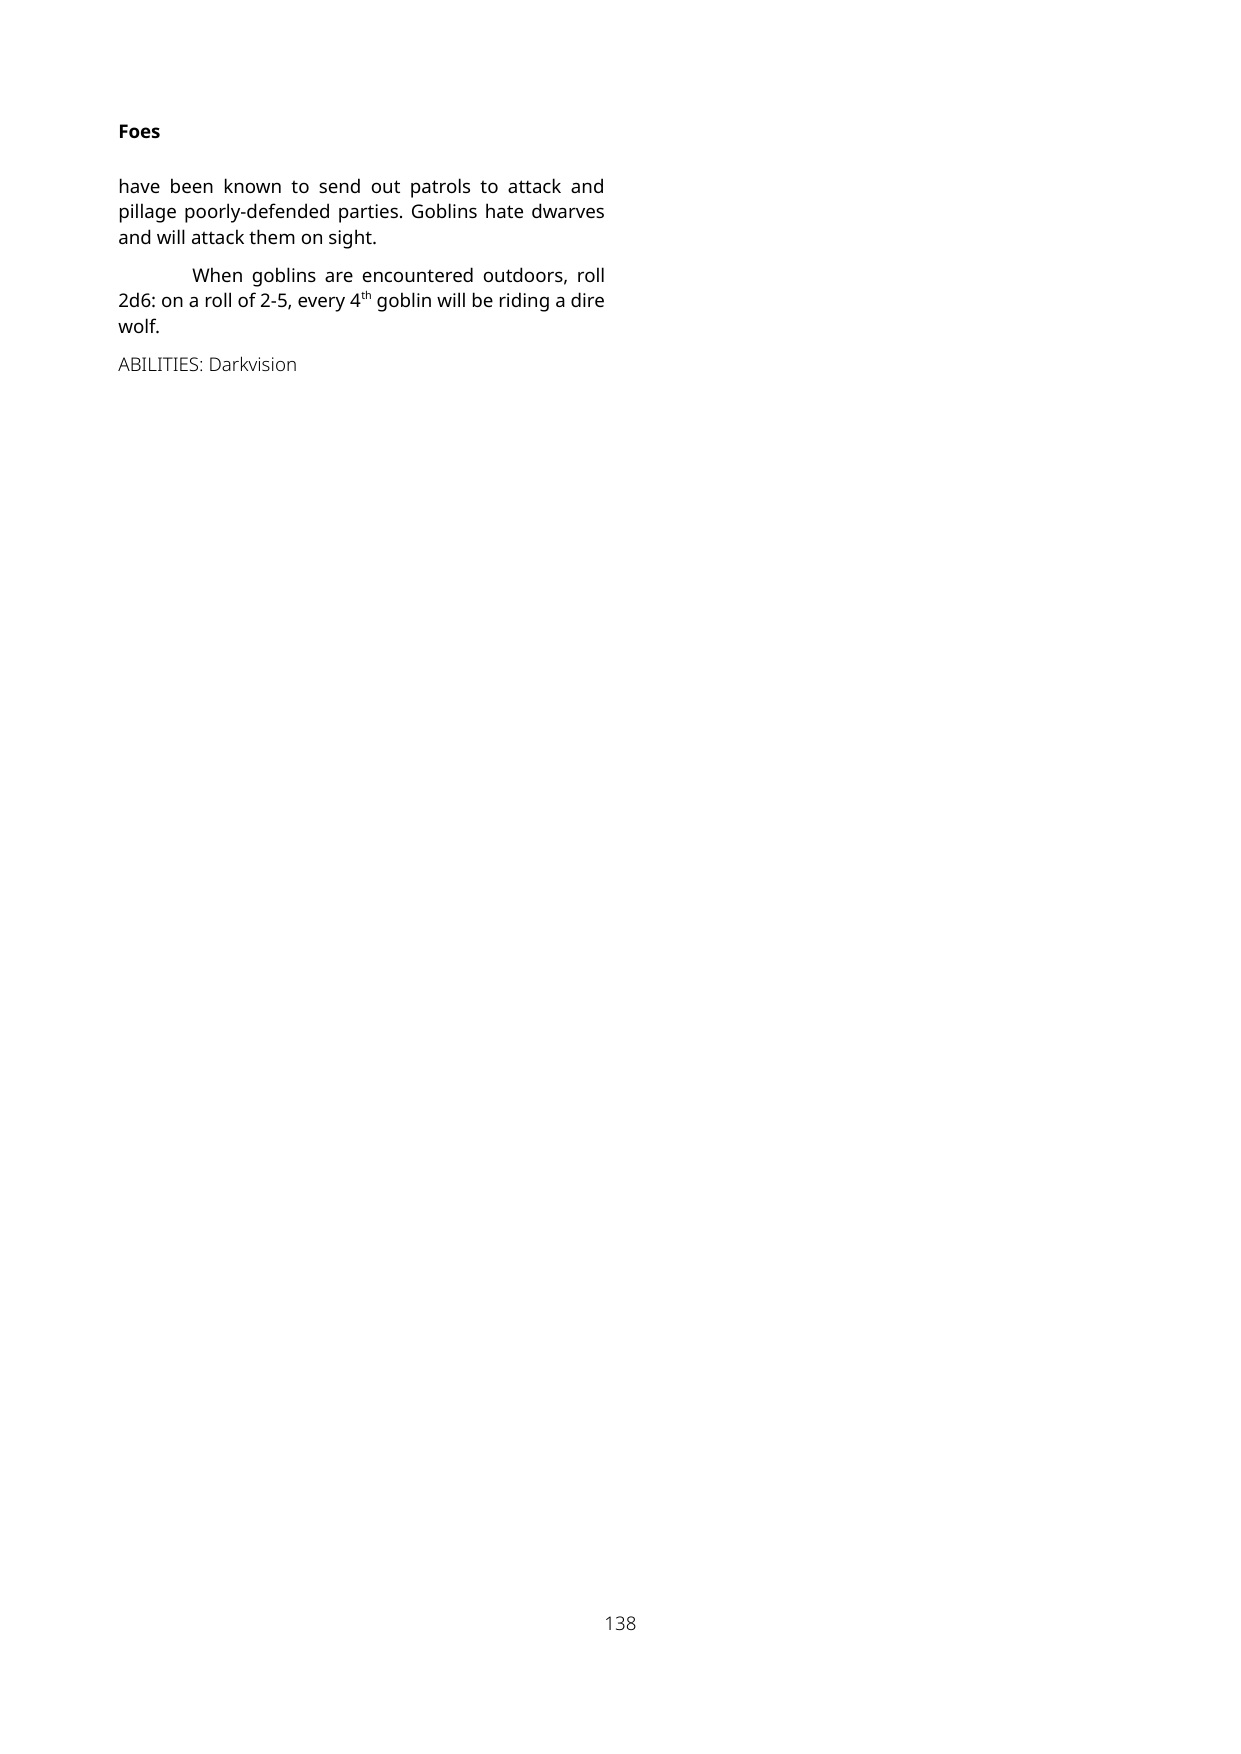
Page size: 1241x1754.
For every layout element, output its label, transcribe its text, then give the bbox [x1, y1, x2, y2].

text When goblins are encountered outdoors, roll 2d6: on a roll of 2-5, every 4th goblin will be riding a dire wolf. [118, 262, 605, 339]
text ABILITIES: Darkvision [118, 351, 605, 377]
text have been known to send out patrols to attack and pillage poorly-defended parties. Goblins hate dwarves and will attack them on sight. [118, 173, 605, 250]
